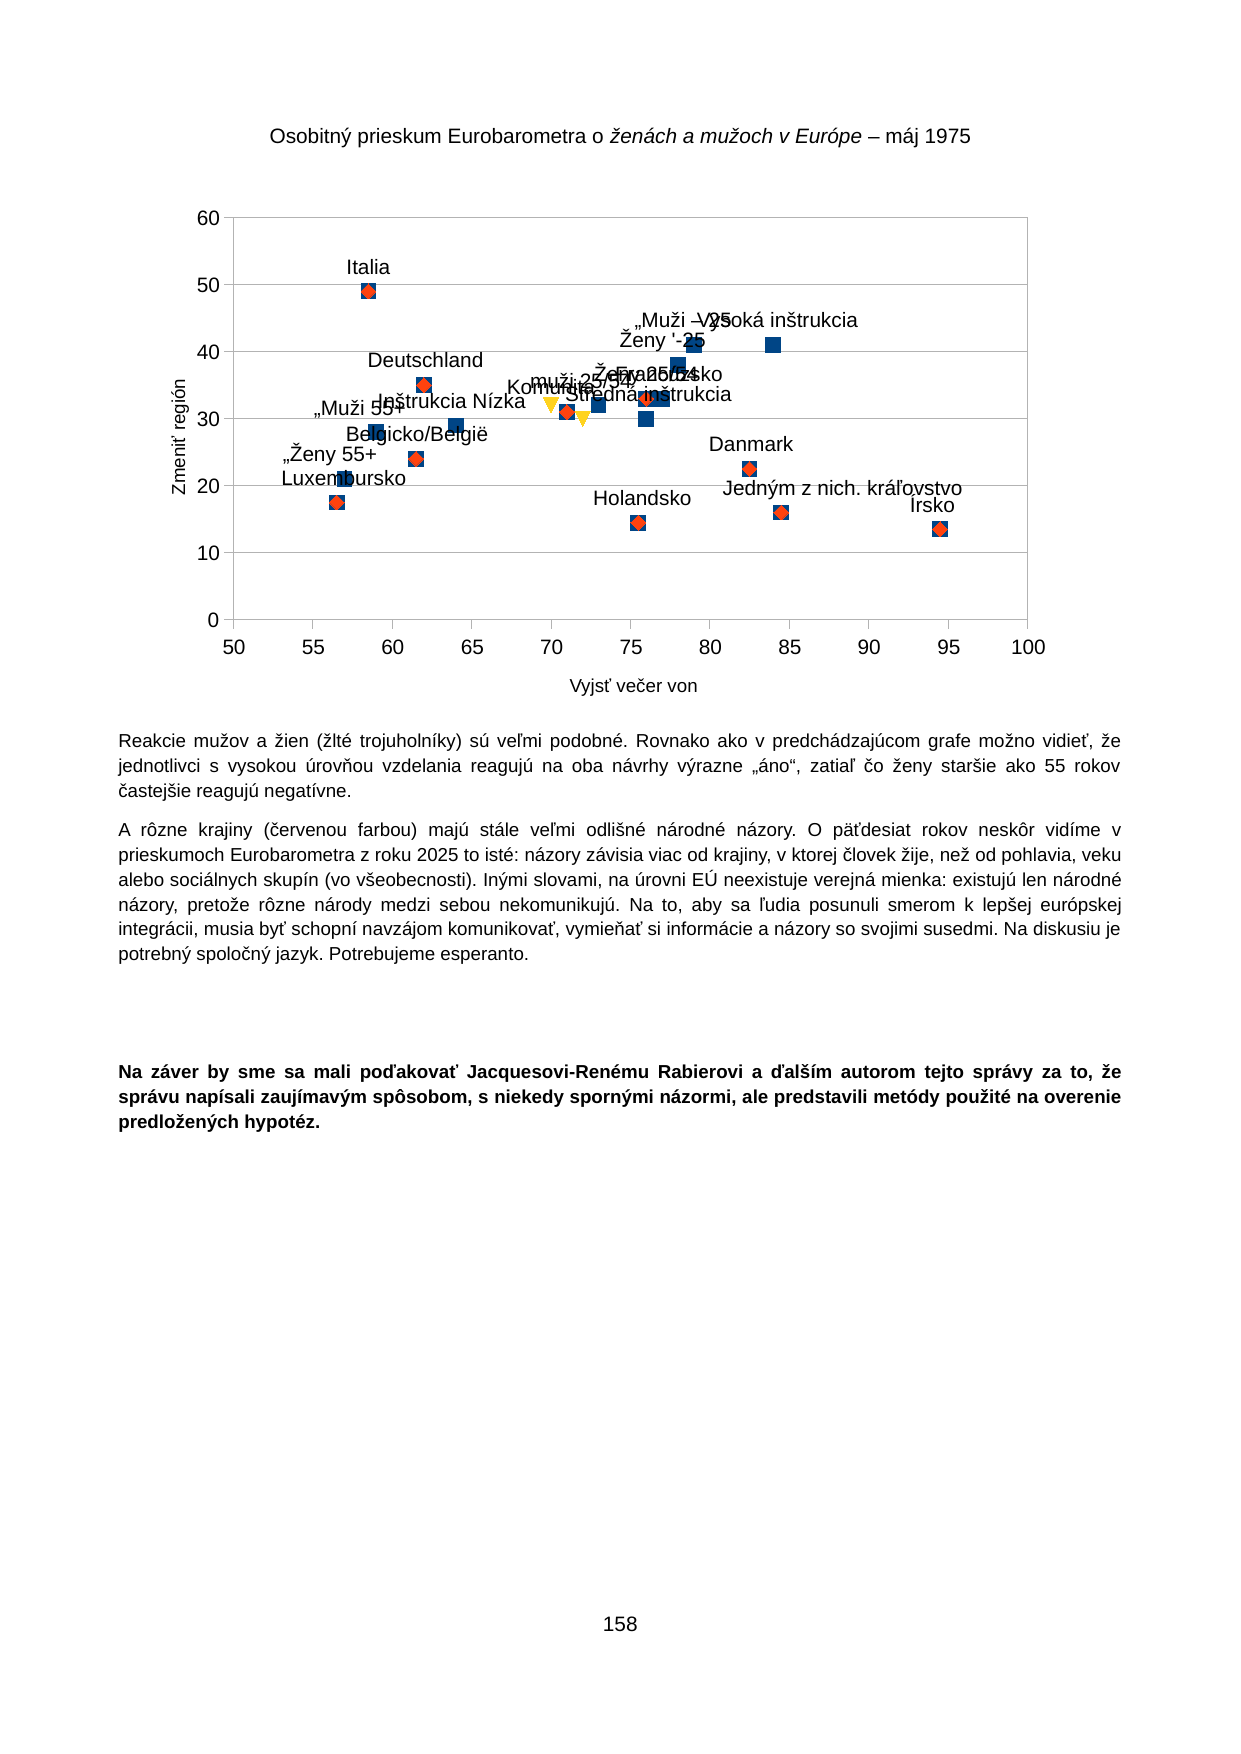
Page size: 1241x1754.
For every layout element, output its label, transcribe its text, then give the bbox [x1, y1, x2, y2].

text Na záver by sme sa mali poďakovať Jacquesovi-Renému Rabierovi a ďalším autorom tejto správy za to, že správu napísali zaujímavým spôsobom, s niekedy spornými názormi, ale predstavili metódy použité na overenie predložených hypotéz. [118, 1061, 1122, 1132]
text A rôzne krajiny (červenou farbou) majú stále veľmi odlišné národné názory. O päťdesiat rokov neskôr vidíme v prieskumoch Eurobarometra z roku 2025 to isté: názory závisia viac od krajiny, v ktorej človek žije, než od pohlavia, veku alebo sociálnych skupín (vo všeobecnosti). Inými slovami, na úrovni EÚ neexistuje verejná mienka: existujú len národné názory, pretože rôzne národy medzi sebou nekomunikujú. Na to, aby sa ľudia posunuli smerom k lepšej európskej integrácii, musia byť schopní navzájom komunikovať, vymieňať si informácie a názory so svojimi susedmi. Na diskusiu je potrebný spoločný jazyk. Potrebujeme esperanto. [118, 819, 1122, 964]
text Reakcie mužov a žien (žlté trojuholníky) sú veľmi podobné. Rovnako ako v predchádzajúcom grafe možno vidieť, že jednotlivci s vysokou úrovňou vzdelania reagujú na oba návrhy výrazne „áno“, zatiaľ čo ženy staršie ako 55 rokov častejšie reagujú negatívne. [118, 177, 1122, 801]
